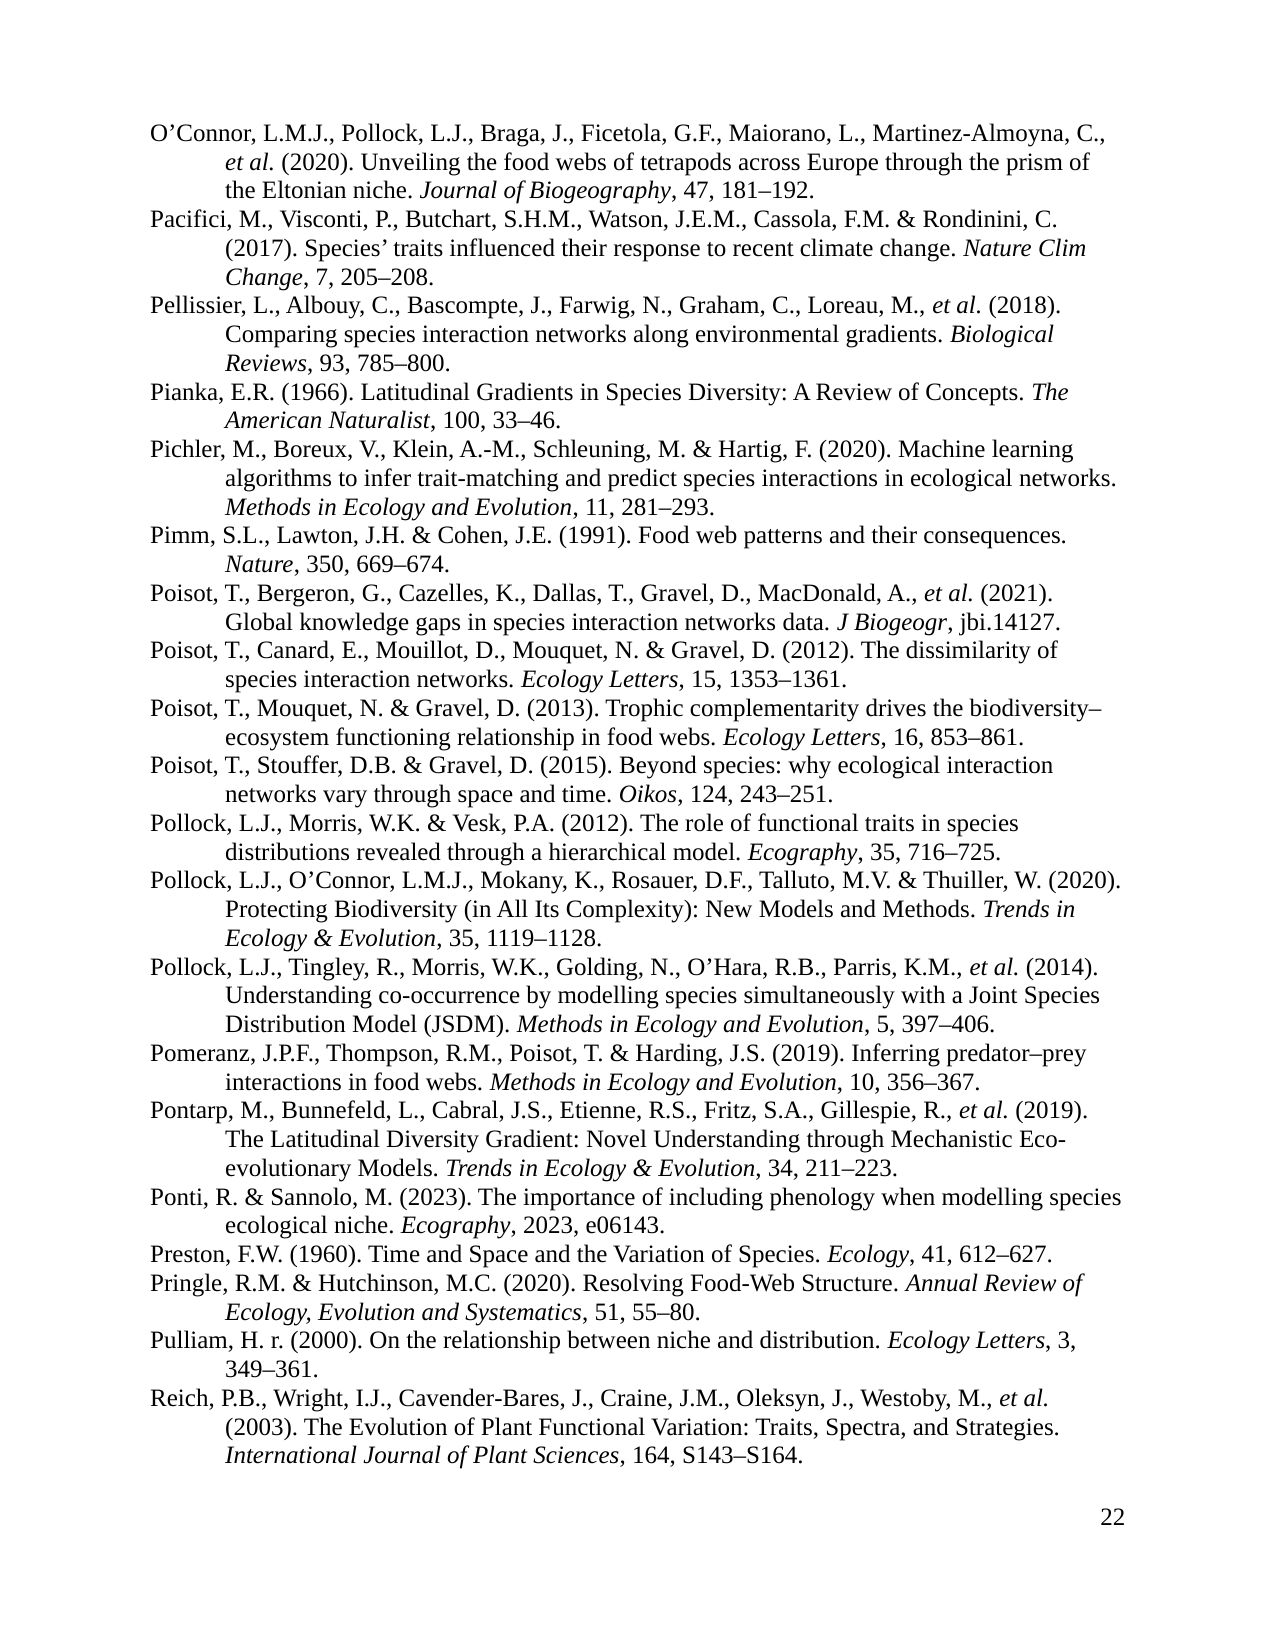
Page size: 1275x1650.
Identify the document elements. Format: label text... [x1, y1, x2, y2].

text Pianka, E.R. (1966). Latitudinal Gradients in Species Diversity: A Review of Concepts. The American Naturalist, 100, 33–46. [150, 377, 1125, 434]
text Pellissier, L., Albouy, C., Bascompte, J., Farwig, N., Graham, C., Loreau, M., et al. (2018). Comparing species interaction networks along environmental gradients. Biological Reviews, 93, 785–800. [150, 291, 1125, 377]
text Poisot, T., Bergeron, G., Cazelles, K., Dallas, T., Gravel, D., MacDonald, A., et al. (2021). Global knowledge gaps in species interaction networks data. J Biogeogr, jbi.14127. [150, 578, 1125, 636]
text Pollock, L.J., Tingley, R., Morris, W.K., Golding, N., O’Hara, R.B., Parris, K.M., et al. (2014). Understanding co-occurrence by modelling species simultaneously with a Joint Species Distribution Model (JSDM). Methods in Ecology and Evolution, 5, 397–406. [150, 952, 1125, 1038]
text Pollock, L.J., Morris, W.K. & Vesk, P.A. (2012). The role of functional traits in species distributions revealed through a hierarchical model. Ecography, 35, 716–725. [150, 808, 1125, 866]
text Preston, F.W. (1960). Time and Space and the Variation of Species. Ecology, 41, 612–627. [150, 1239, 1125, 1268]
text Pomeranz, J.P.F., Thompson, R.M., Poisot, T. & Harding, J.S. (2019). Inferring predator–prey interactions in food webs. Methods in Ecology and Evolution, 10, 356–367. [150, 1038, 1125, 1096]
text Pichler, M., Boreux, V., Klein, A.-M., Schleuning, M. & Hartig, F. (2020). Machine learning algorithms to infer trait-matching and predict species interactions in ecological networks. Methods in Ecology and Evolution, 11, 281–293. [150, 434, 1125, 521]
text Pontarp, M., Bunnefeld, L., Cabral, J.S., Etienne, R.S., Fritz, S.A., Gillespie, R., et al. (2019). The Latitudinal Diversity Gradient: Novel Understanding through Mechanistic Eco-evolutionary Models. Trends in Ecology & Evolution, 34, 211–223. [150, 1096, 1125, 1182]
text Poisot, T., Mouquet, N. & Gravel, D. (2013). Trophic complementarity drives the biodiversity–ecosystem functioning relationship in food webs. Ecology Letters, 16, 853–861. [150, 693, 1125, 751]
text O’Connor, L.M.J., Pollock, L.J., Braga, J., Ficetola, G.F., Maiorano, L., Martinez-Almoyna, C., et al. (2020). Unveiling the food webs of tetrapods across Europe through the prism of the Eltonian niche. Journal of Biogeography, 47, 181–192. [150, 118, 1125, 204]
text Poisot, T., Canard, E., Mouillot, D., Mouquet, N. & Gravel, D. (2012). The dissimilarity of species interaction networks. Ecology Letters, 15, 1353–1361. [150, 636, 1125, 693]
text Poisot, T., Stouffer, D.B. & Gravel, D. (2015). Beyond species: why ecological interaction networks vary through space and time. Oikos, 124, 243–251. [150, 751, 1125, 808]
text Pollock, L.J., O’Connor, L.M.J., Mokany, K., Rosauer, D.F., Talluto, M.V. & Thuiller, W. (2020). Protecting Biodiversity (in All Its Complexity): New Models and Methods. Trends in Ecology & Evolution, 35, 1119–1128. [150, 866, 1125, 952]
text Pringle, R.M. & Hutchinson, M.C. (2020). Resolving Food-Web Structure. Annual Review of Ecology, Evolution and Systematics, 51, 55–80. [150, 1268, 1125, 1326]
text Pimm, S.L., Lawton, J.H. & Cohen, J.E. (1991). Food web patterns and their consequences. Nature, 350, 669–674. [150, 521, 1125, 578]
text Reich, P.B., Wright, I.J., Cavender‐Bares, J., Craine, J.M., Oleksyn, J., Westoby, M., et al. (2003). The Evolution of Plant Functional Variation: Traits, Spectra, and Strategies. International Journal of Plant Sciences, 164, S143–S164. [150, 1383, 1125, 1469]
text Pacifici, M., Visconti, P., Butchart, S.H.M., Watson, J.E.M., Cassola, F.M. & Rondinini, C. (2017). Species’ traits influenced their response to recent climate change. Nature Clim Change, 7, 205–208. [150, 204, 1125, 291]
text Pulliam, H. r. (2000). On the relationship between niche and distribution. Ecology Letters, 3, 349–361. [150, 1326, 1125, 1383]
text Ponti, R. & Sannolo, M. (2023). The importance of including phenology when modelling species ecological niche. Ecography, 2023, e06143. [150, 1182, 1125, 1239]
